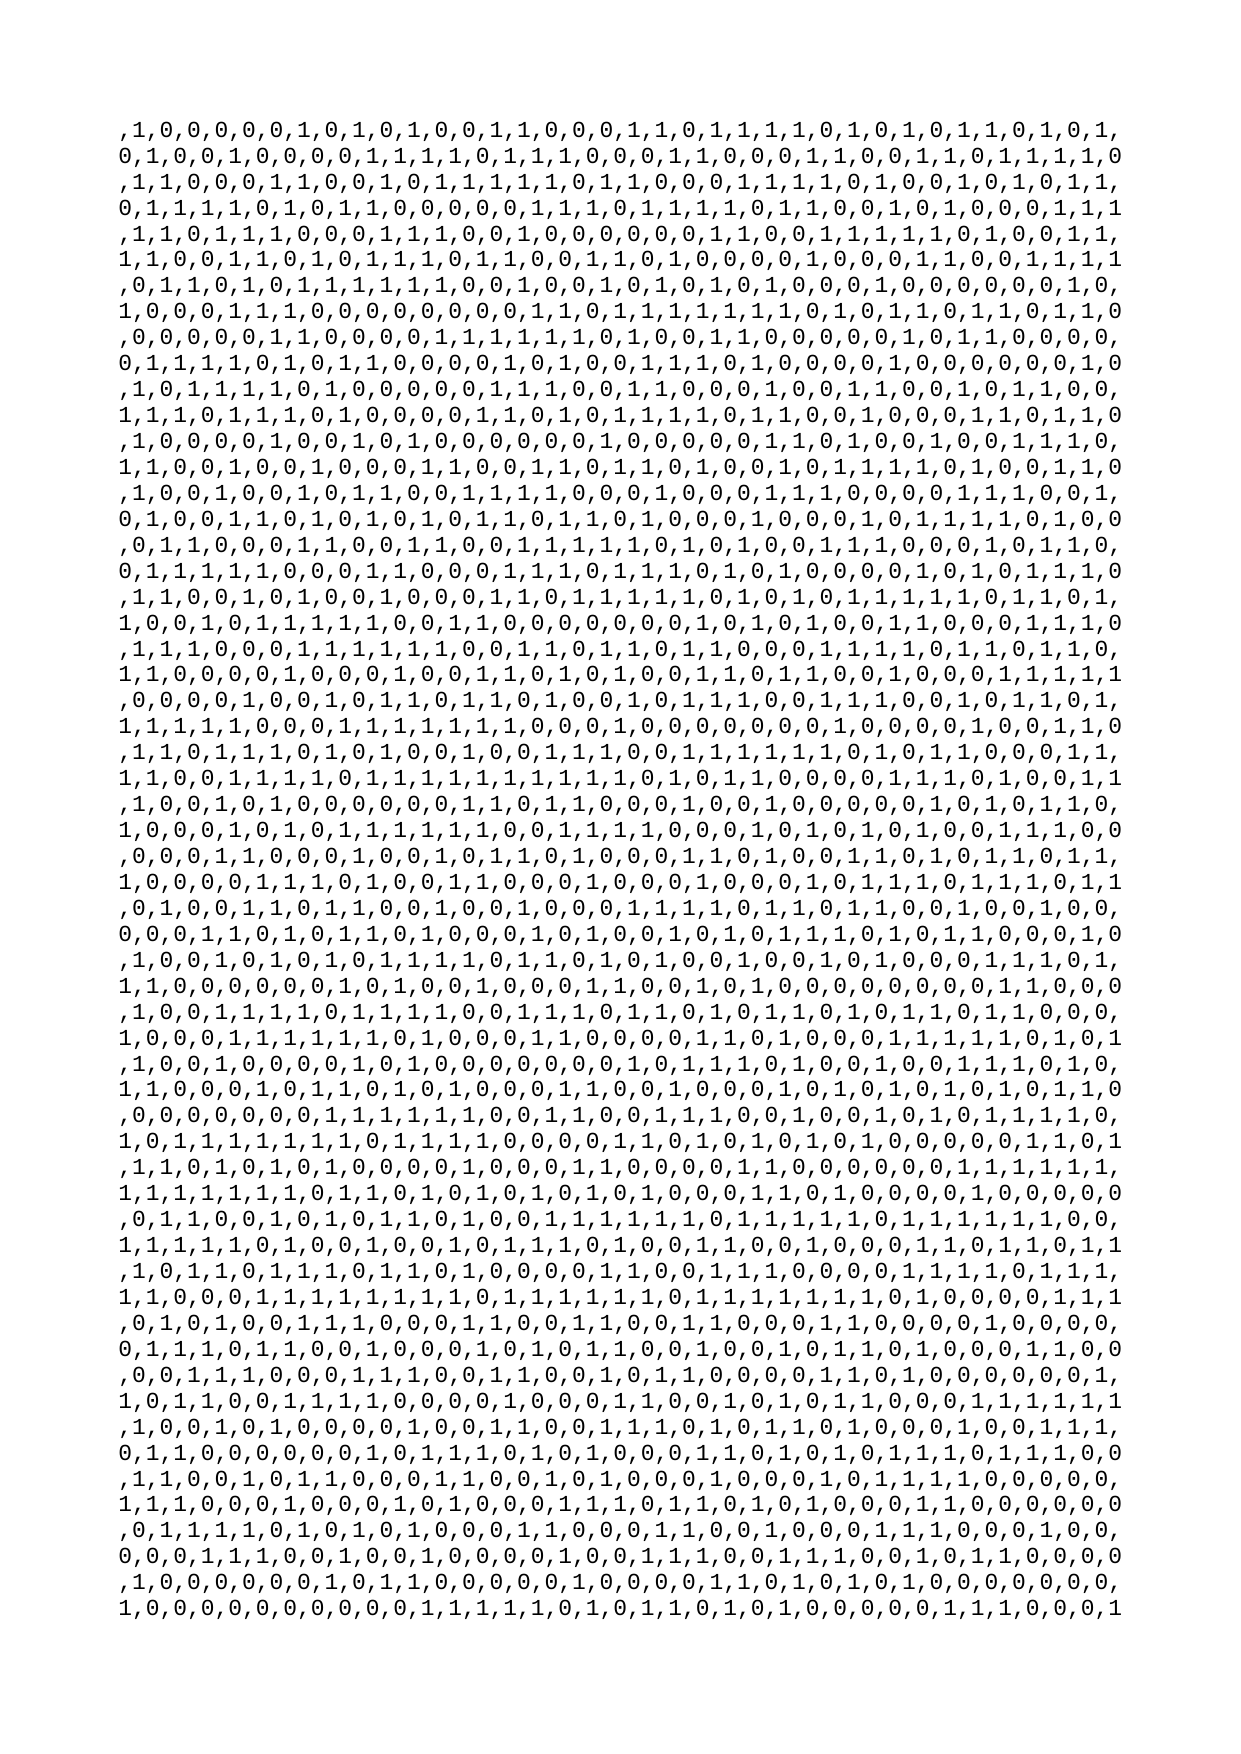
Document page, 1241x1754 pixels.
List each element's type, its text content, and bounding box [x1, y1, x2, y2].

text ,1,0,0,0,0,0,1,0,1,0,1,0,0,1,1,0,0,0,1,1,0,1,1,1,1,0,1,0,1,0,1,1,0,1,0,1,0,1,0,0,1,0,0,0,0,1,1,1,1,0,1,1,1,0,0,0,1,1,0,0,0,1,1,0,0,1,1,0,1,1,1,1,0,1,1,0,0,0,1,1,0,0,1,0,1,1,1,1,1,0,1,1,0,0,0,1,1,1,1,0,1,0,0,1,0,1,0,1,1,0,1,1,1,1,0,1,0,1,1,0,0,0,0,0,1,1,1,0,1,1,1,1,0,1,1,0,0,1,0,1,0,0,0,1,1,1,1,1,0,1,1,1,0,0,0,1,1,1,0,0,1,0,0,0,0,0,0,1,1,0,0,1,1,1,1,1,0,1,0,0,1,1,1,1,0,0,1,1,0,1,0,1,1,1,0,1,1,0,0,1,1,0,1,0,0,0,0,1,0,0,0,1,1,0,0,1,1,1,1,0,1,1,0,1,0,1,1,1,1,1,1,0,0,1,0,0,1,0,1,0,1,0,1,0,0,0,1,0,0,0,0,0,0,1,0,1,0,0,0,1,1,1,0,0,0,0,0,0,0,0,1,1,0,1,1,1,1,1,1,1,0,1,0,1,1,0,1,1,0,1,1,0,0,0,0,0,0,1,1,0,0,0,0,1,1,1,1,1,1,0,1,0,0,1,1,0,0,0,0,0,1,0,1,1,0,0,0,0,0,1,1,1,1,0,1,0,1,1,0,0,0,0,1,0,1,0,0,1,1,1,0,1,0,0,0,0,1,0,0,0,0,0,0,1,0,1,0,1,1,1,1,0,1,0,0,0,0,0,1,1,1,0,0,1,1,0,0,0,1,0,0,1,1,0,0,1,0,1,1,0,0,1,1,1,0,1,1,1,0,1,0,0,0,0,1,1,0,1,0,1,1,1,1,0,1,1,0,0,1,0,0,0,1,1,0,1,1,0,1,0,0,0,0,1,0,0,1,0,1,0,0,0,0,0,0,1,0,0,0,0,0,1,1,0,1,0,0,1,0,0,1,1,1,0,1,1,0,0,1,0,0,1,0,0,0,1,1,0,0,1,1,0,1,1,0,1,0,0,1,0,1,1,1,1,0,1,0,0,1,1,0,1,0,0,1,0,0,1,0,1,1,0,0,1,1,1,1,0,0,0,1,0,0,0,1,1,1,0,0,0,0,1,1,1,0,0,1,0,1,0,0,1,1,0,1,0,1,0,1,0,1,1,0,1,1,0,1,0,0,0,1,0,0,0,1,0,1,1,1,1,0,1,0,0,0,1,1,0,0,0,1,1,0,0,1,1,0,0,1,1,1,1,1,0,1,0,1,0,0,1,1,1,0,0,0,1,0,1,1,0,0,1,1,1,1,1,0,0,0,1,1,0,0,0,1,1,1,0,1,1,1,0,1,0,1,0,0,0,0,1,0,1,0,1,1,1,0,1,1,0,0,1,0,1,0,0,1,0,0,0,1,1,0,1,1,1,1,1,0,1,0,1,0,1,1,1,1,1,0,1,1,0,1,1,0,0,1,0,1,1,1,1,1,0,0,1,1,0,0,0,0,0,0,0,1,0,1,0,1,0,0,1,1,0,0,0,1,1,1,0,1,1,1,0,0,0,1,1,1,1,1,1,0,0,1,1,0,1,1,0,1,1,0,0,0,1,1,1,1,0,1,1,0,1,1,0,1,1,0,0,0,0,1,0,0,0,1,0,0,1,1,0,1,0,1,0,0,1,1,0,1,1,0,0,1,0,0,0,1,1,1,1,1,0,0,0,0,1,0,0,1,0,1,1,0,1,1,0,1,0,0,1,0,1,1,1,0,0,1,1,1,0,0,1,0,1,1,0,1,1,1,1,1,1,0,0,0,1,1,1,1,1,1,1,0,0,0,1,0,0,0,0,0,0,0,1,0,0,0,0,1,0,0,1,1,0,1,1,0,1,1,1,0,1,0,1,0,0,1,0,0,1,1,1,0,0,1,1,1,1,1,1,0,1,0,1,1,0,0,0,1,1,1,1,0,0,1,1,1,1,0,1,1,1,1,1,1,1,1,1,1,0,1,0,1,1,0,0,0,0,1,1,1,0,1,0,0,1,1,1,0,0,1,0,1,0,0,0,0,0,0,1,1,0,1,1,0,0,0,1,0,0,1,0,0,0,0,0,1,0,1,0,1,1,0,1,0,0,0,1,0,1,0,1,1,1,1,1,1,0,0,1,1,1,1,0,0,0,1,0,1,0,1,0,1,0,0,1,1,1,0,0,0,0,0,1,1,0,0,0,1,0,0,1,0,1,1,0,1,0,0,0,1,1,0,1,0,0,1,1,0,1,0,1,1,0,1,1,1,0,0,0,0,1,1,1,0,1,0,0,1,1,0,0,0,1,0,0,0,1,0,0,0,1,0,1,1,1,0,1,1,1,0,1,1,0,1,0,0,1,1,0,1,1,0,0,1,0,0,1,0,0,0,1,1,1,1,0,1,1,0,1,1,0,0,1,0,0,1,0,0,0,0,0,1,1,0,1,0,1,1,0,1,0,0,0,1,0,1,0,0,1,0,1,0,1,1,1,0,1,0,1,1,0,0,0,1,0,1,0,0,1,0,1,0,1,0,1,1,1,1,0,1,1,0,1,0,1,0,0,1,0,0,1,0,1,0,0,0,1,1,1,0,1,1,1,0,0,0,0,0,0,1,0,1,0,0,1,0,0,0,1,1,0,0,1,0,1,0,0,0,0,0,0,0,0,1,1,0,0,0,1,0,0,1,1,1,1,0,1,1,1,1,0,0,1,1,1,0,1,1,0,1,0,1,1,0,1,0,1,1,0,1,1,0,0,0,1,0,0,0,1,1,1,1,1,1,0,1,0,0,0,1,1,0,0,0,0,1,1,0,1,0,0,0,1,1,1,1,1,0,1,0,1,1,0,0,1,0,0,0,0,1,0,1,0,0,0,0,0,0,0,1,0,1,1,1,0,1,0,0,1,0,0,1,1,1,0,1,0,1,1,0,0,0,1,0,1,1,0,1,0,1,0,0,0,1,1,0,0,1,0,0,0,1,0,1,0,1,0,1,0,1,0,1,1,0,0,0,0,0,0,0,0,1,1,1,1,1,1,0,0,1,1,0,0,1,1,1,0,0,1,0,0,1,0,1,0,1,1,1,1,0,1,0,1,1,1,1,1,1,1,0,1,1,1,1,0,0,0,0,1,1,0,1,0,1,0,1,0,1,0,0,0,0,0,1,1,0,1,1,1,0,1,0,1,0,1,0,0,0,0,1,0,0,0,1,1,0,0,0,0,1,1,0,0,0,0,0,0,1,1,1,1,1,1,1,1,1,1,1,1,1,0,1,1,0,1,0,1,0,1,0,1,0,1,0,0,0,1,1,0,1,0,0,0,0,1,0,0,0,0,0,0,1,1,0,0,1,0,1,0,1,1,0,1,0,0,1,1,1,1,1,1,0,1,1,1,1,1,0,1,1,1,1,1,1,0,0,1,1,1,1,1,0,1,0,0,1,0,0,1,0,1,1,1,0,1,0,0,1,1,0,0,1,0,0,0,1,1,0,1,1,0,1,1,1,0,1,1,0,1,1,1,0,1,1,0,1,0,0,0,0,1,1,0,0,1,1,1,0,0,0,0,1,1,1,1,0,1,1,1,1,1,0,0,0,1,1,1,1,1,1,1,1,0,1,1,1,1,1,1,0,1,1,1,1,1,1,1,0,1,0,0,0,0,1,1,1,0,1,0,1,0,0,1,1,1,0,0,0,1,1,0,0,1,1,0,0,1,1,0,0,0,1,1,0,0,0,0,1,0,0,0,0,0,1,1,1,0,1,1,0,0,1,0,0,0,1,0,1,0,1,1,0,0,1,0,0,1,0,1,1,0,1,0,0,0,1,1,0,0,0,0,1,1,1,0,0,0,1,1,1,0,0,1,1,0,0,1,0,1,1,0,0,0,0,1,1,0,1,0,0,0,0,0,0,1,1,0,1,1,0,0,1,1,1,1,0,0,0,0,1,0,0,0,1,1,0,0,1,0,1,0,1,1,0,0,0,1,1,1,1,1,1,1,0,0,1,0,1,0,0,0,0,1,0,0,1,1,0,0,1,1,1,0,1,0,1,1,0,1,0,0,0,1,0,0,1,1,1,0,1,1,0,0,0,0,0,0,1,0,1,1,1,0,1,0,1,0,0,0,1,1,0,1,0,1,0,1,1,1,0,1,1,1,0,0,1,1,0,0,1,0,1,1,0,0,0,1,1,0,0,1,0,1,0,0,0,1,0,0,0,1,0,1,1,1,1,0,0,0,0,0,1,1,1,0,0,0,1,0,0,0,1,0,1,0,0,0,1,1,1,0,1,1,0,1,0,1,0,0,0,1,1,0,0,0,0,0,0,0,1,1,1,1,0,1,0,1,0,1,0,0,0,1,1,0,0,0,1,1,0,0,1,0,0,0,1,1,1,0,0,0,1,0,0,0,0,0,1,1,1,0,0,1,0,0,1,0,0,0,0,1,0,0,1,1,1,0,0,1,1,1,0,0,1,0,1,1,0,0,0,0,1,0,0,0,0,0,0,1,0,1,1,0,0,0,0,0,1,0,0,0,0,1,1,0,1,0,1,0,1,0,0,0,0,0,0,0,1,0,0,0,0,0,0,0,0,0,0,1,1,1,1,1,0,1,0,1,1,0,1,0,1,0,0,0,0,0,1,1,1,0,0,0,1 [118, 118, 1122, 1622]
